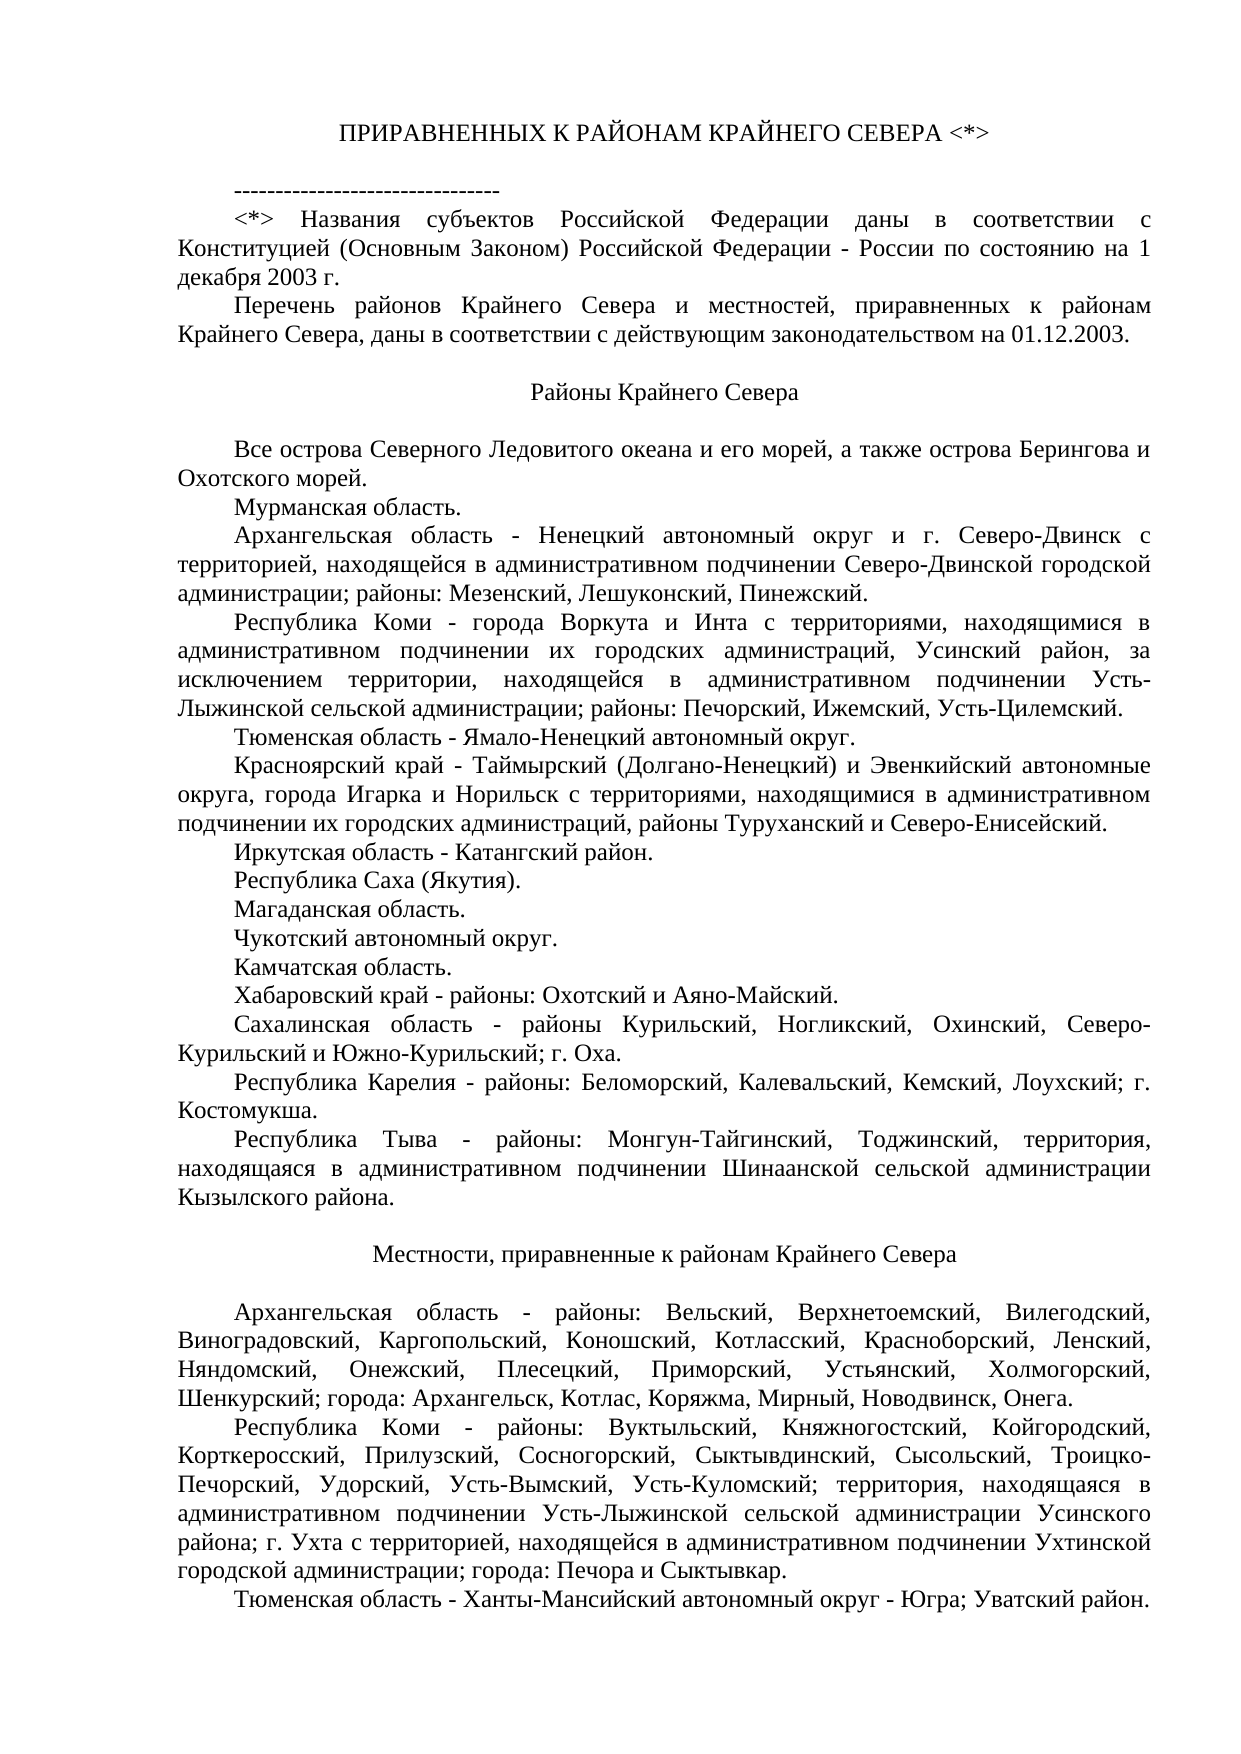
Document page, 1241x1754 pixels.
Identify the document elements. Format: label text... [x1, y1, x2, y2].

text Перечень районов Крайнего Севера и местностей, приравненных к районам Крайнего Севера, даны в соответствии с действующим законодательством на 01.12.2003. [177, 291, 1152, 348]
text Магаданская область. [177, 894, 1152, 923]
text Архангельская область - Ненецкий автономный округ и г. Северо-Двинск с территорией, находящейся в административном подчинении Северо-Двинской городской администрации; районы: Мезенский, Лешуконский, Пинежский. [177, 521, 1152, 607]
text Тюменская область - Ханты-Мансийский автономный округ - Югра; Уватский район. [177, 1584, 1152, 1613]
text Республика Тыва - районы: Монгун-Тайгинский, Тоджинский, территория, находящаяся в административном подчинении Шинаанской сельской администрации Кызылского района. [177, 1124, 1152, 1211]
text Красноярский край - Таймырский (Долгано-Ненецкий) и Эвенкийский автономные округа, города Игарка и Норильск с территориями, находящимися в административном подчинении их городских администраций, районы Туруханский и Северо-Енисейский. [177, 751, 1152, 837]
text Иркутская область - Катангский район. [177, 837, 1152, 866]
text Местности, приравненные к районам Крайнего Севера [177, 1239, 1152, 1268]
text <*> Названия субъектов Российской Федерации даны в соответствии с Конституцией (Основным Законом) Российской Федерации - России по состоянию на 1 декабря 2003 г. [177, 204, 1152, 291]
text Все острова Северного Ледовитого океана и его морей, а также острова Берингова и Охотского морей. [177, 434, 1152, 492]
text Республика Коми - города Воркута и Инта с территориями, находящимися в административном подчинении их городских администраций, Усинский район, за исключением территории, находящейся в административном подчинении Усть-Лыжинской сельской администрации; районы: Печорский, Ижемский, Усть-Цилемский. [177, 607, 1152, 722]
text Республика Саха (Якутия). [177, 866, 1152, 894]
text Районы Крайнего Севера [177, 377, 1152, 406]
text Тюменская область - Ямало-Ненецкий автономный округ. [177, 722, 1152, 751]
text -------------------------------- [177, 176, 1152, 204]
text Архангельская область - районы: Вельский, Верхнетоемский, Вилегодский, Виноградовский, Каргопольский, Коношский, Котласский, Красноборский, Ленский, Няндомский, Онежский, Плесецкий, Приморский, Устьянский, Холмогорский, Шенкурский; города: Архангельск, Котлас, Коряжма, Мирный, Новодвинск, Онега. [177, 1297, 1152, 1412]
text Чукотский автономный округ. [177, 923, 1152, 952]
text ПРИРАВНЕННЫХ К РАЙОНАМ КРАЙНЕГО СЕВЕРА <*> [177, 118, 1152, 147]
text Сахалинская область - районы Курильский, Ногликский, Охинский, Северо-Курильский и Южно-Курильский; г. Оха. [177, 1009, 1152, 1067]
text Республика Карелия - районы: Беломорский, Калевальский, Кемский, Лоухский; г. Костомукша. [177, 1067, 1152, 1124]
text Мурманская область. [177, 492, 1152, 521]
text Камчатская область. [177, 952, 1152, 981]
text Республика Коми - районы: Вуктыльский, Княжногостский, Койгородский, Корткеросский, Прилузский, Сосногорский, Сыктывдинский, Сысольский, Троицко-Печорский, Удорский, Усть-Вымский, Усть-Куломский; территория, находящаяся в административном подчинении Усть-Лыжинской сельской администрации Усинского района; г. Ухта с территорией, находящейся в административном подчинении Ухтинской городской администрации; города: Печора и Сыктывкар. [177, 1412, 1152, 1584]
text Хабаровский край - районы: Охотский и Аяно-Майский. [177, 981, 1152, 1009]
